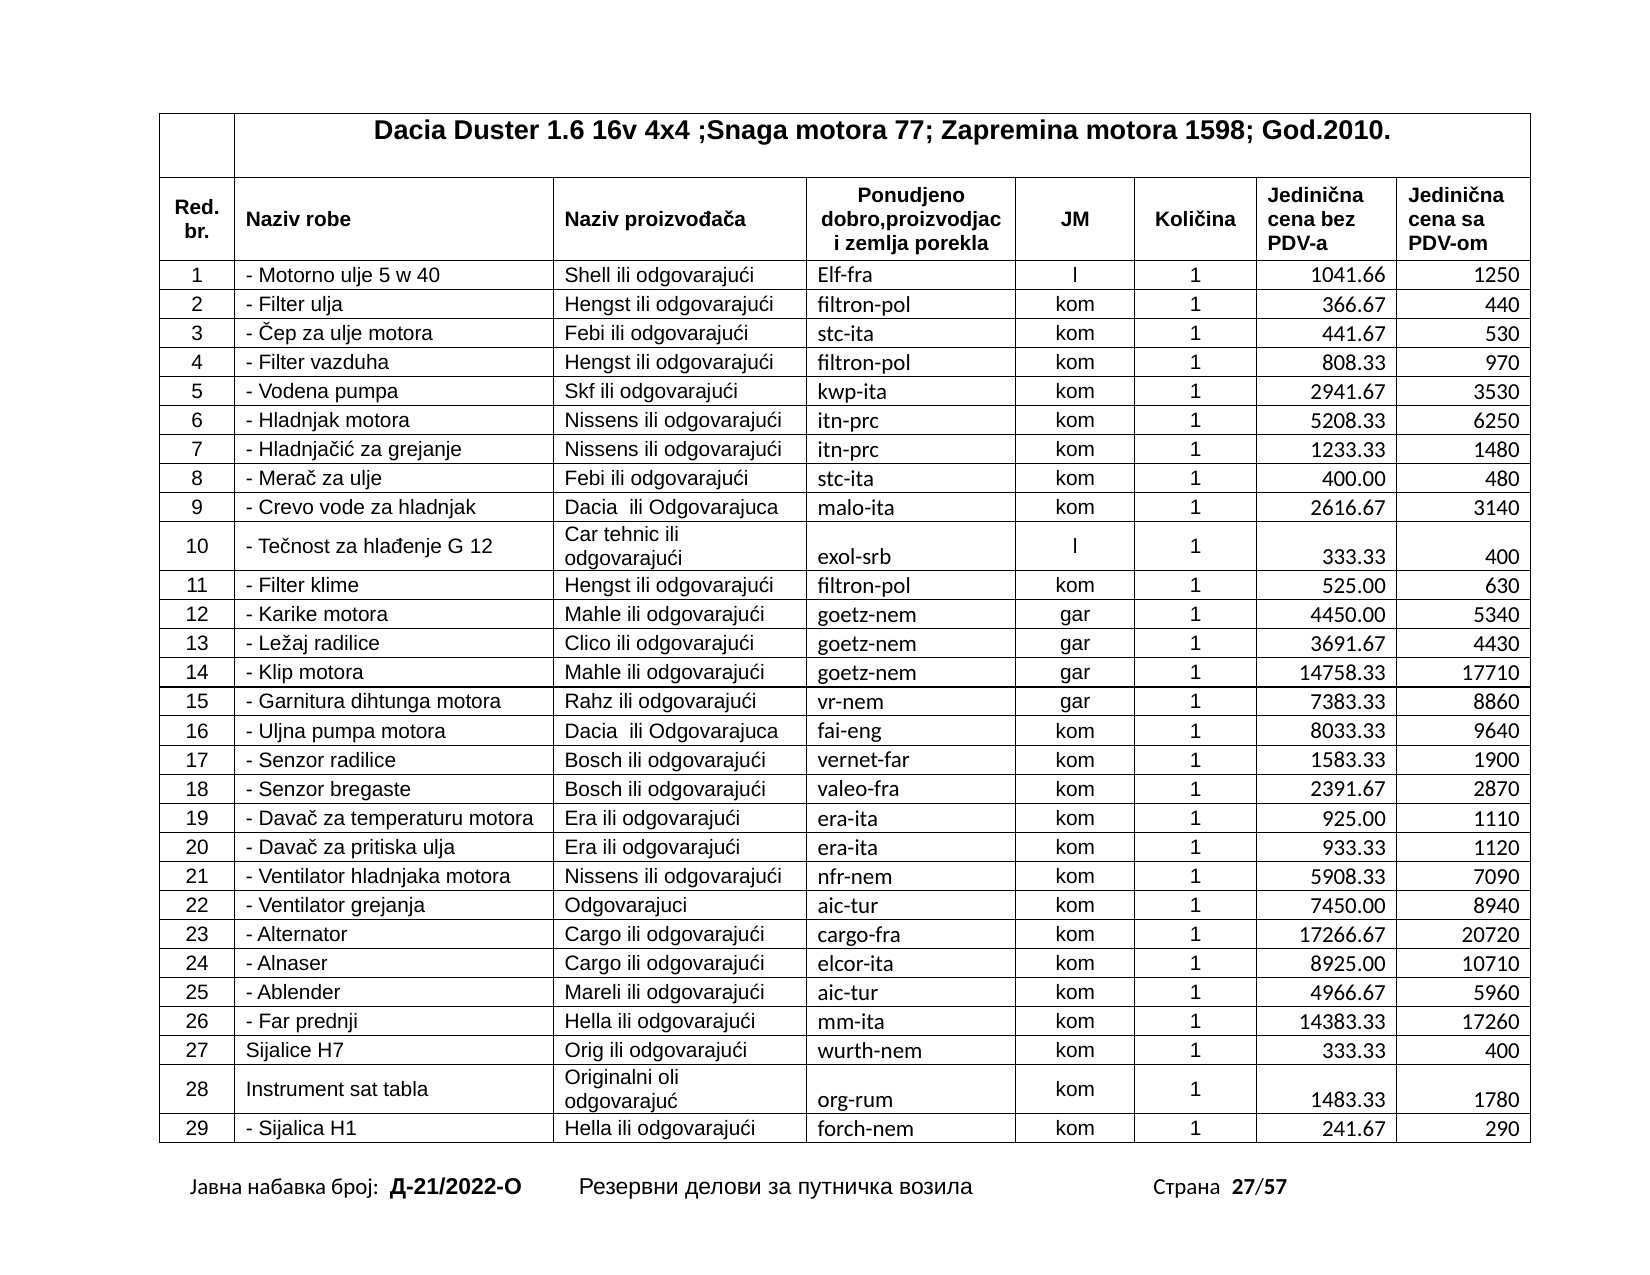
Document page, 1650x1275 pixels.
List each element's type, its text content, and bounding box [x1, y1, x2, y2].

table_cell Instrument sat tabla [235, 1065, 553, 1113]
table_cell Elf-fra [807, 261, 1015, 289]
table_cell era-ita [807, 833, 1015, 861]
table_cell Mareli ili odgovarajući [554, 978, 806, 1006]
table_cell - Ventilator hladnjaka motora [235, 862, 553, 890]
table_cell 333.33 [1257, 522, 1396, 570]
table_cell 1 [1135, 600, 1256, 628]
table_cell Dacia ili Odgovarajuca [554, 716, 806, 744]
table_cell kom [1016, 949, 1134, 977]
table_cell 10 [160, 522, 234, 570]
table_cell Hengst ili odgovarajući [554, 571, 806, 599]
table_cell Jedinična cena sa PDV-om [1397, 178, 1530, 259]
table_cell 366.67 [1257, 290, 1396, 318]
table_cell 14758.33 [1257, 658, 1396, 686]
table_cell filtron-pol [807, 290, 1015, 318]
table_cell 2616.67 [1257, 493, 1396, 521]
table_cell - Filter vazduha [235, 348, 553, 376]
table_cell 241.67 [1257, 1114, 1396, 1142]
table_cell 3691.67 [1257, 629, 1396, 657]
table_cell Bosch ili odgovarajući [554, 746, 806, 773]
table_cell kom [1016, 406, 1134, 434]
table_header Dacia Duster 1.6 16v 4x4 ;Snaga motora 77; Zapremina motora 1598; God.2010. [235, 114, 1530, 177]
table_cell goetz-nem [807, 600, 1015, 628]
table_cell 1 [160, 261, 234, 289]
table_cell Bosch ili odgovarajući [554, 775, 806, 803]
table_cell malo-ita [807, 493, 1015, 521]
table_cell Era ili odgovarajući [554, 804, 806, 832]
table_cell Jedinična cena bez PDV-a [1257, 178, 1396, 259]
table_cell 1 [1135, 464, 1256, 492]
table_cell 22 [160, 891, 234, 919]
table_cell 400 [1397, 522, 1530, 570]
table_cell 1 [1135, 261, 1256, 289]
table_cell 6250 [1397, 406, 1530, 434]
table_cell - Uljna pumpa motora [235, 716, 553, 744]
table_cell Febi ili odgovarajući [554, 319, 806, 347]
table_cell kom [1016, 1065, 1134, 1113]
table_cell 400.00 [1257, 464, 1396, 492]
table_cell 2391.67 [1257, 775, 1396, 803]
table_cell Febi ili odgovarajući [554, 464, 806, 492]
table_cell 1 [1135, 978, 1256, 1006]
table_cell 1900 [1397, 746, 1530, 773]
table_cell 2 [160, 290, 234, 318]
table_cell kom [1016, 716, 1134, 744]
table_cell 17266.67 [1257, 920, 1396, 948]
table_cell Hengst ili odgovarajući [554, 290, 806, 318]
table_cell 6 [160, 406, 234, 434]
table_cell 4450.00 [1257, 600, 1396, 628]
table_cell 1 [1135, 1036, 1256, 1064]
table_cell goetz-nem [807, 658, 1015, 686]
table_cell - Sijalica H1 [235, 1114, 553, 1142]
table_cell kom [1016, 920, 1134, 948]
table_cell kom [1016, 464, 1134, 492]
table_cell 20720 [1397, 920, 1530, 948]
table_cell itn-prc [807, 435, 1015, 463]
table_cell itn-prc [807, 406, 1015, 434]
table_cell Sijalice H7 [235, 1036, 553, 1064]
table_cell 9640 [1397, 716, 1530, 744]
table_cell 808.33 [1257, 348, 1396, 376]
table_cell Rahz ili odgovarajući [554, 688, 806, 715]
table_cell - Davač za temperaturu motora [235, 804, 553, 832]
table_cell Ponudjeno dobro,proizvodjac i zemlja porekla [807, 178, 1015, 259]
table_cell - Tečnost za hlađenje G 12 [235, 522, 553, 570]
table_cell - Merač za ulje [235, 464, 553, 492]
table_cell forch-nem [807, 1114, 1015, 1142]
table_cell Hella ili odgovarajući [554, 1114, 806, 1142]
table_cell nfr-nem [807, 862, 1015, 890]
table_cell 13 [160, 629, 234, 657]
table_cell kom [1016, 775, 1134, 803]
table_cell wurth-nem [807, 1036, 1015, 1064]
table_cell 1 [1135, 377, 1256, 405]
table_cell - Vodena pumpa [235, 377, 553, 405]
table_cell 8033.33 [1257, 716, 1396, 744]
table_cell Cargo ili odgovarajući [554, 920, 806, 948]
table_cell 3530 [1397, 377, 1530, 405]
table_cell gar [1016, 600, 1134, 628]
table_cell aic-tur [807, 978, 1015, 1006]
table_cell elcor-ita [807, 949, 1015, 977]
table_cell era-ita [807, 804, 1015, 832]
table_cell - Hladnjačić za grejanje [235, 435, 553, 463]
table_cell kom [1016, 493, 1134, 521]
table_cell org-rum [807, 1065, 1015, 1113]
table_cell Red. br. [160, 178, 234, 259]
table_cell 1 [1135, 629, 1256, 657]
table_cell 4966.67 [1257, 978, 1396, 1006]
table_cell 19 [160, 804, 234, 832]
table_cell 1 [1135, 1114, 1256, 1142]
table_cell 10710 [1397, 949, 1530, 977]
table_cell 17260 [1397, 1007, 1530, 1035]
table_cell 1480 [1397, 435, 1530, 463]
table_cell 8860 [1397, 688, 1530, 715]
table_cell 5 [160, 377, 234, 405]
table_cell Skf ili odgovarajući [554, 377, 806, 405]
table_cell kom [1016, 1007, 1134, 1035]
table_cell kwp-ita [807, 377, 1015, 405]
table_cell 1 [1135, 522, 1256, 570]
table_cell Odgovarajuci [554, 891, 806, 919]
table_cell 7090 [1397, 862, 1530, 890]
table_cell gar [1016, 658, 1134, 686]
table_cell 1 [1135, 319, 1256, 347]
table_cell Originalni oli odgovarajuć [554, 1065, 806, 1113]
table_cell 7450.00 [1257, 891, 1396, 919]
table_cell gar [1016, 688, 1134, 715]
table_cell 1 [1135, 493, 1256, 521]
table_cell 1 [1135, 406, 1256, 434]
table_cell aic-tur [807, 891, 1015, 919]
table_cell 1 [1135, 891, 1256, 919]
table_cell 1 [1135, 833, 1256, 861]
table_cell stc-ita [807, 464, 1015, 492]
table_cell cargo-fra [807, 920, 1015, 948]
table_cell goetz-nem [807, 629, 1015, 657]
table_cell 24 [160, 949, 234, 977]
table_cell 1120 [1397, 833, 1530, 861]
table_cell 970 [1397, 348, 1530, 376]
table_cell kom [1016, 377, 1134, 405]
table_cell 1 [1135, 658, 1256, 686]
table_cell 4 [160, 348, 234, 376]
table_cell 400 [1397, 1036, 1530, 1064]
table_cell 25 [160, 978, 234, 1006]
table_cell Nissens ili odgovarajući [554, 862, 806, 890]
table_cell 16 [160, 716, 234, 744]
table_cell 1583.33 [1257, 746, 1396, 773]
table_cell 12 [160, 600, 234, 628]
table_cell Car tehnic ili odgovarajući [554, 522, 806, 570]
table_cell 8925.00 [1257, 949, 1396, 977]
table_cell - Čep za ulje motora [235, 319, 553, 347]
table_cell 5908.33 [1257, 862, 1396, 890]
table_cell - Ležaj radilice [235, 629, 553, 657]
table_cell 1 [1135, 1065, 1256, 1113]
table_cell - Davač za pritiska ulja [235, 833, 553, 861]
table_cell filtron-pol [807, 571, 1015, 599]
table_header [160, 114, 234, 177]
table_cell 1 [1135, 571, 1256, 599]
table_cell 333.33 [1257, 1036, 1396, 1064]
table_cell 14383.33 [1257, 1007, 1396, 1035]
table_cell kom [1016, 862, 1134, 890]
table_cell 1 [1135, 949, 1256, 977]
table_cell 290 [1397, 1114, 1530, 1142]
table_cell 4430 [1397, 629, 1530, 657]
table_cell 3140 [1397, 493, 1530, 521]
table_cell - Motorno ulje 5 w 40 [235, 261, 553, 289]
table_cell 1 [1135, 746, 1256, 773]
table_cell valeo-fra [807, 775, 1015, 803]
table_cell 17 [160, 746, 234, 773]
table_cell Količina [1135, 178, 1256, 259]
table_cell kom [1016, 1036, 1134, 1064]
table_cell 1 [1135, 688, 1256, 715]
table_cell kom [1016, 746, 1134, 773]
table_cell l [1016, 522, 1134, 570]
table_cell 28 [160, 1065, 234, 1113]
table_cell 21 [160, 862, 234, 890]
table_cell kom [1016, 348, 1134, 376]
table_cell Era ili odgovarajući [554, 833, 806, 861]
table_cell JM [1016, 178, 1134, 259]
table_cell filtron-pol [807, 348, 1015, 376]
table_cell 5340 [1397, 600, 1530, 628]
table_cell 1 [1135, 1007, 1256, 1035]
table_cell kom [1016, 891, 1134, 919]
table_cell 1 [1135, 435, 1256, 463]
table_cell 1 [1135, 775, 1256, 803]
table_cell kom [1016, 435, 1134, 463]
table_cell 480 [1397, 464, 1530, 492]
table_cell fai-eng [807, 716, 1015, 744]
table_cell 8940 [1397, 891, 1530, 919]
table_cell l [1016, 261, 1134, 289]
table_cell stc-ita [807, 319, 1015, 347]
table_cell 2941.67 [1257, 377, 1396, 405]
table_cell Orig ili odgovarajući [554, 1036, 806, 1064]
table_cell 29 [160, 1114, 234, 1142]
table_cell 1 [1135, 290, 1256, 318]
table_cell 26 [160, 1007, 234, 1035]
table_cell kom [1016, 978, 1134, 1006]
table_cell - Senzor bregaste [235, 775, 553, 803]
table_cell 1483.33 [1257, 1065, 1396, 1113]
table_cell Naziv robe [235, 178, 553, 259]
table_cell 23 [160, 920, 234, 948]
table_cell 20 [160, 833, 234, 861]
table_cell 441.67 [1257, 319, 1396, 347]
table_cell Shell ili odgovarajući [554, 261, 806, 289]
table_cell mm-ita [807, 1007, 1015, 1035]
table_cell - Klip motora [235, 658, 553, 686]
table_cell Nissens ili odgovarajući [554, 435, 806, 463]
table_cell 1041.66 [1257, 261, 1396, 289]
table_cell 1 [1135, 804, 1256, 832]
table_cell kom [1016, 319, 1134, 347]
table_cell 1233.33 [1257, 435, 1396, 463]
table_cell vernet-far [807, 746, 1015, 773]
table_cell Clico ili odgovarajući [554, 629, 806, 657]
table_cell 2870 [1397, 775, 1530, 803]
table_cell 1110 [1397, 804, 1530, 832]
table_cell 18 [160, 775, 234, 803]
table_cell 1780 [1397, 1065, 1530, 1113]
table_cell kom [1016, 804, 1134, 832]
table_cell kom [1016, 1114, 1134, 1142]
table_cell - Alnaser [235, 949, 553, 977]
table_cell Mahle ili odgovarajući [554, 600, 806, 628]
table_cell 440 [1397, 290, 1530, 318]
table_cell Nissens ili odgovarajući [554, 406, 806, 434]
table_cell 1 [1135, 348, 1256, 376]
table_cell - Garnitura dihtunga motora [235, 688, 553, 715]
table_cell - Alternator [235, 920, 553, 948]
table_cell 15 [160, 688, 234, 715]
table_cell kom [1016, 290, 1134, 318]
table_cell Naziv proizvođača [554, 178, 806, 259]
table_cell 1 [1135, 862, 1256, 890]
table_cell - Hladnjak motora [235, 406, 553, 434]
table_cell 530 [1397, 319, 1530, 347]
table_cell Mahle ili odgovarajući [554, 658, 806, 686]
table_cell 7383.33 [1257, 688, 1396, 715]
table_cell - Filter klime [235, 571, 553, 599]
table_cell vr-nem [807, 688, 1015, 715]
table_cell kom [1016, 833, 1134, 861]
table_cell - Crevo vode za hladnjak [235, 493, 553, 521]
table_cell 525.00 [1257, 571, 1396, 599]
table_cell 925.00 [1257, 804, 1396, 832]
table_cell kom [1016, 571, 1134, 599]
table_cell 27 [160, 1036, 234, 1064]
table_cell - Senzor radilice [235, 746, 553, 773]
table_cell 5208.33 [1257, 406, 1396, 434]
table_cell 14 [160, 658, 234, 686]
table_cell 5960 [1397, 978, 1530, 1006]
table_cell Dacia ili Odgovarajuca [554, 493, 806, 521]
table_cell - Filter ulja [235, 290, 553, 318]
table_cell - Karike motora [235, 600, 553, 628]
table_cell 1 [1135, 716, 1256, 744]
table_cell 7 [160, 435, 234, 463]
table_cell 17710 [1397, 658, 1530, 686]
table_cell 933.33 [1257, 833, 1396, 861]
table_cell Hella ili odgovarajući [554, 1007, 806, 1035]
table_cell 630 [1397, 571, 1530, 599]
table_cell 8 [160, 464, 234, 492]
table_cell gar [1016, 629, 1134, 657]
table_cell 1250 [1397, 261, 1530, 289]
table_cell - Ventilator grejanja [235, 891, 553, 919]
table_cell exol-srb [807, 522, 1015, 570]
table_cell - Ablender [235, 978, 553, 1006]
table_cell 3 [160, 319, 234, 347]
table_cell - Far prednji [235, 1007, 553, 1035]
table_cell 9 [160, 493, 234, 521]
table_cell Cargo ili odgovarajući [554, 949, 806, 977]
table_cell 1 [1135, 920, 1256, 948]
table_cell 11 [160, 571, 234, 599]
table_cell Hengst ili odgovarajući [554, 348, 806, 376]
